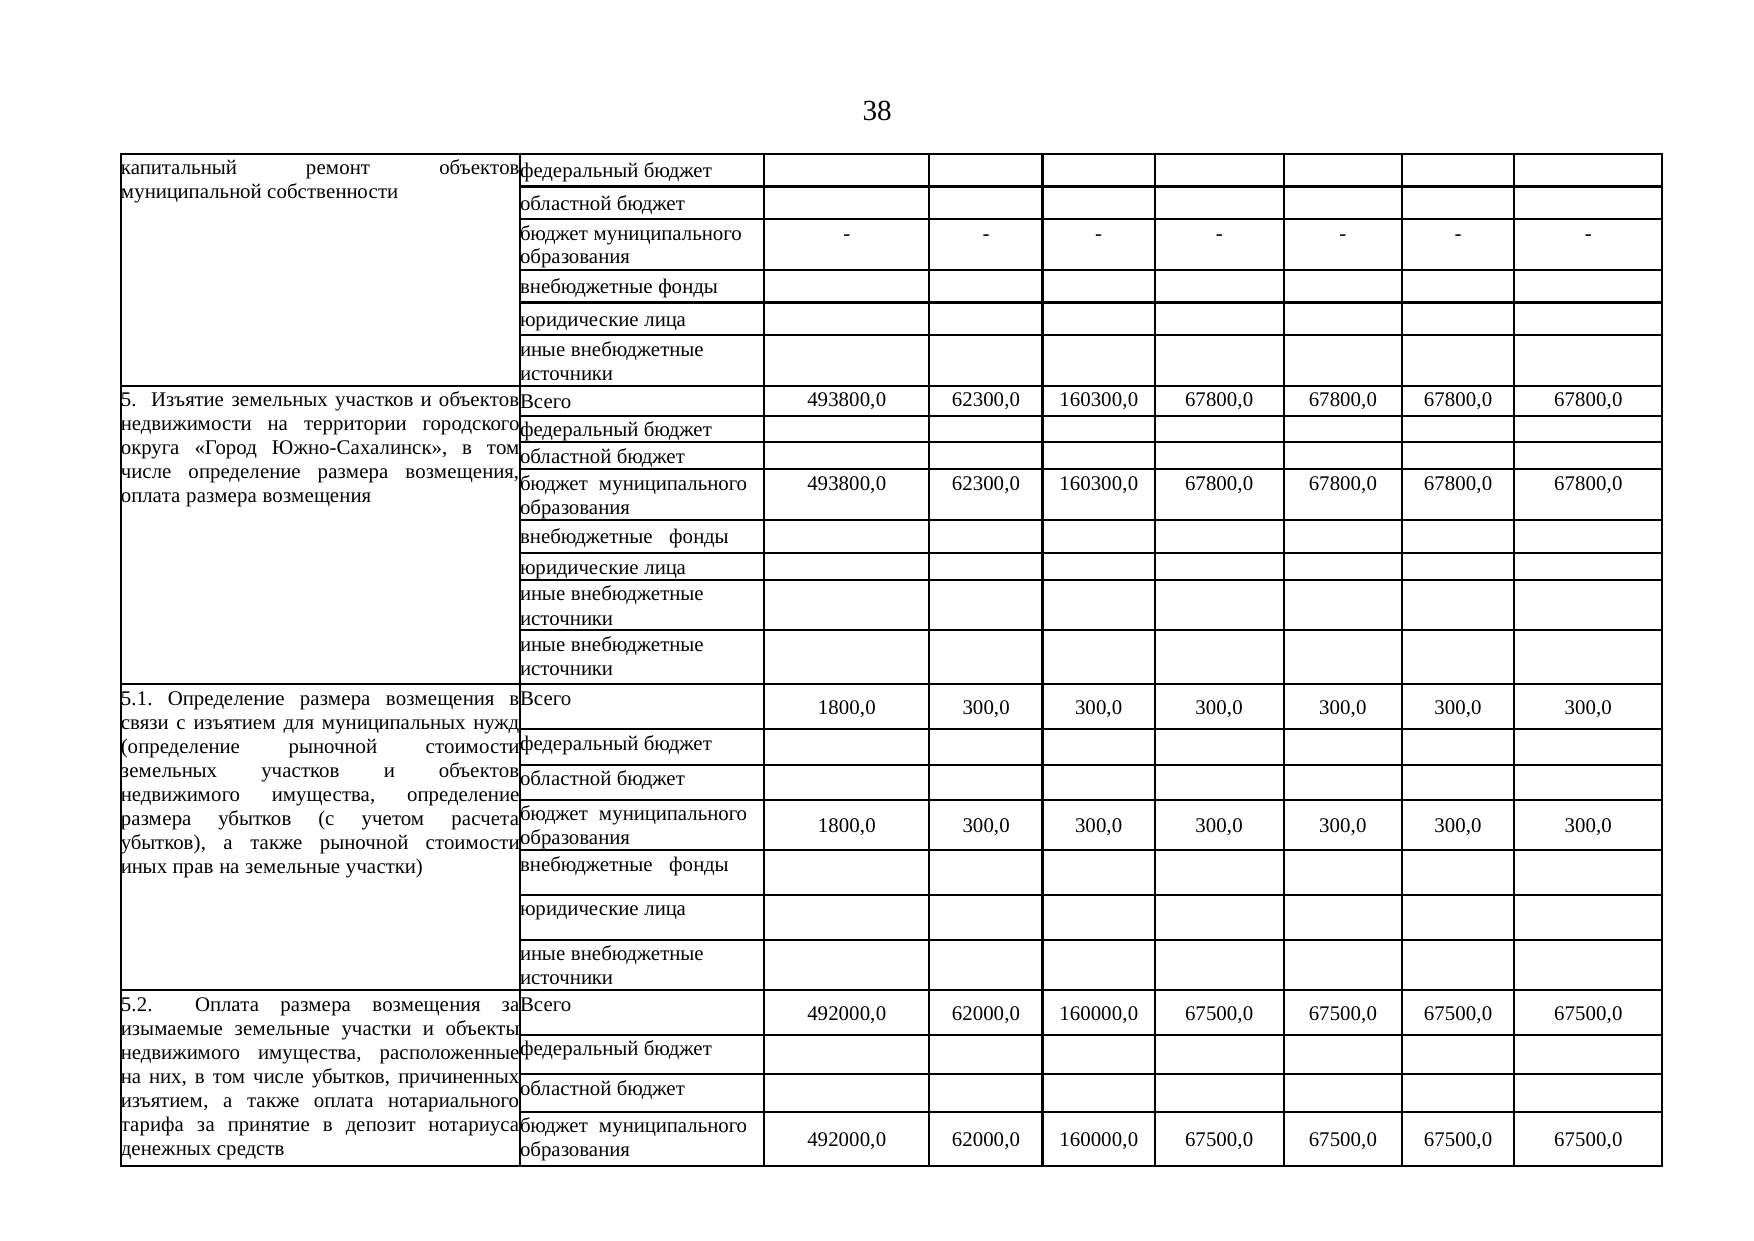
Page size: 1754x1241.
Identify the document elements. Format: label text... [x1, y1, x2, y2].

table_cell [930, 188, 1041, 218]
table_cell [1403, 304, 1513, 334]
table_cell [1403, 188, 1513, 218]
table_cell [930, 766, 1041, 799]
table_cell [1515, 851, 1661, 894]
table_cell [1285, 896, 1401, 939]
table_cell 67800,0 [1285, 387, 1401, 415]
table_cell 67500,0 [1403, 991, 1513, 1034]
table_cell [1285, 581, 1401, 629]
table_cell [1515, 1036, 1661, 1073]
table_cell Всего [521, 387, 763, 415]
table_cell [1285, 851, 1401, 894]
table_cell 1800,0 [765, 801, 928, 849]
table_cell - [1156, 220, 1283, 268]
table_cell [765, 766, 928, 799]
table_cell [930, 730, 1041, 764]
table_cell [1044, 188, 1154, 218]
table_cell [1515, 443, 1661, 468]
table_cell областной бюджет [521, 1075, 763, 1111]
table_cell 300,0 [1285, 801, 1401, 849]
table_cell [1156, 443, 1283, 468]
table_cell юридические лица [521, 896, 763, 939]
table_cell иные внебюджетные источники [521, 336, 763, 384]
table_cell 160300,0 [1044, 470, 1154, 518]
table_cell [1515, 896, 1661, 939]
table_cell 67500,0 [1285, 991, 1401, 1034]
table_cell юридические лица [521, 554, 763, 579]
table_cell [1156, 941, 1283, 989]
table_cell [1515, 1075, 1661, 1111]
table_cell 5. Изъятие земельных участков и объектов недвижимости на территории городского округа «Город Южно-Сахалинск», в том числе определение размера возмещения, оплата размера возмещения [122, 387, 519, 683]
table_cell [930, 631, 1041, 683]
table_cell [1285, 336, 1401, 384]
table_cell 67800,0 [1285, 470, 1401, 518]
table_cell [1403, 1075, 1513, 1111]
table_cell [1403, 631, 1513, 683]
table_cell [1285, 443, 1401, 468]
table_cell [1285, 304, 1401, 334]
table_cell [1044, 851, 1154, 894]
table_cell 67500,0 [1403, 1113, 1513, 1164]
table_cell 160000,0 [1044, 991, 1154, 1034]
table_cell [765, 304, 928, 334]
table_cell [1285, 766, 1401, 799]
table_cell 67500,0 [1285, 1113, 1401, 1164]
table_cell [765, 417, 928, 441]
table_cell [1515, 631, 1661, 683]
table_cell [1403, 896, 1513, 939]
table_cell [765, 730, 928, 764]
table_cell [1044, 554, 1154, 579]
table_cell [765, 521, 928, 552]
table_cell [1044, 631, 1154, 683]
table_cell [930, 554, 1041, 579]
table_cell [1044, 896, 1154, 939]
table_cell [1156, 1075, 1283, 1111]
table_cell [1515, 188, 1661, 218]
table_cell [1044, 521, 1154, 552]
table_cell [765, 941, 928, 989]
table_cell [1156, 581, 1283, 629]
table_cell - [1285, 220, 1401, 268]
table_cell [1044, 730, 1154, 764]
table_cell иные внебюджетные источники [521, 941, 763, 989]
table_cell [1403, 941, 1513, 989]
table_cell [1044, 417, 1154, 441]
table_cell внебюджетные фонды [521, 851, 763, 894]
table_cell [1156, 417, 1283, 441]
table_cell 493800,0 [765, 387, 928, 415]
table_cell иные внебюджетные источники [521, 631, 763, 683]
table_cell - [765, 220, 928, 268]
table_cell [765, 155, 928, 185]
table_cell [1044, 1075, 1154, 1111]
table_cell [930, 581, 1041, 629]
table_cell 300,0 [1403, 685, 1513, 728]
table_cell 160300,0 [1044, 387, 1154, 415]
table_cell [1515, 271, 1661, 301]
table_cell [765, 554, 928, 579]
table_cell 160000,0 [1044, 1113, 1154, 1164]
table_cell [1515, 941, 1661, 989]
table_cell [1156, 188, 1283, 218]
table_cell 67500,0 [1156, 1113, 1283, 1164]
table_cell 300,0 [930, 801, 1041, 849]
table_cell [1285, 730, 1401, 764]
table_cell 300,0 [1515, 801, 1661, 849]
table_cell [1156, 631, 1283, 683]
table_cell [1403, 581, 1513, 629]
table_cell 5.1. Определение размера возмещения в связи с изъятием для муниципальных нужд (определение рыночной стоимости земельных участков и объектов недвижимого имущества, определение размера убытков (с учетом расчета убытков), а также рыночной стоимости иных прав на земельные участки) [122, 685, 519, 989]
table_cell [1156, 521, 1283, 552]
table_cell [930, 304, 1041, 334]
table_cell [930, 1075, 1041, 1111]
table_cell [1285, 631, 1401, 683]
table_cell [1515, 554, 1661, 579]
table_cell [1285, 188, 1401, 218]
table_cell [1515, 766, 1661, 799]
table_cell 492000,0 [765, 1113, 928, 1164]
table_cell [1403, 336, 1513, 384]
table_cell бюджет муниципального образования [521, 801, 763, 849]
table_cell 67800,0 [1403, 470, 1513, 518]
table_cell 62300,0 [930, 470, 1041, 518]
table_cell [1403, 271, 1513, 301]
table_cell областной бюджет [521, 188, 763, 218]
table_cell [1044, 1036, 1154, 1073]
table_cell - [1403, 220, 1513, 268]
table_cell капитальный ремонт объектов муниципальной собственности [122, 155, 519, 384]
table_cell [1156, 730, 1283, 764]
table_cell [930, 271, 1041, 301]
table_cell [1403, 155, 1513, 185]
table_cell 300,0 [1515, 685, 1661, 728]
table_cell внебюджетные фонды [521, 521, 763, 552]
table_cell [1044, 304, 1154, 334]
table_cell [765, 631, 928, 683]
table_cell - [930, 220, 1041, 268]
table_cell [1285, 271, 1401, 301]
table_cell [1515, 581, 1661, 629]
table_cell [1156, 1036, 1283, 1073]
table_cell [1285, 554, 1401, 579]
table_cell [930, 941, 1041, 989]
table_cell [1044, 155, 1154, 185]
table_cell [1156, 851, 1283, 894]
table_cell [1044, 581, 1154, 629]
table_cell [1403, 730, 1513, 764]
table_cell [765, 896, 928, 939]
table_cell [1285, 1075, 1401, 1111]
table_cell 300,0 [1044, 801, 1154, 849]
table_cell [930, 851, 1041, 894]
table_cell [1285, 521, 1401, 552]
table_cell [1044, 443, 1154, 468]
table_cell 67800,0 [1403, 387, 1513, 415]
table_cell [930, 1036, 1041, 1073]
table_cell 62000,0 [930, 991, 1041, 1034]
table_cell [1285, 417, 1401, 441]
table_cell [765, 581, 928, 629]
table_cell 492000,0 [765, 991, 928, 1034]
table_cell 67800,0 [1515, 470, 1661, 518]
table_cell [1403, 417, 1513, 441]
table_cell [1044, 336, 1154, 384]
table_cell 67500,0 [1515, 1113, 1661, 1164]
table_cell 300,0 [1403, 801, 1513, 849]
table_cell [1044, 766, 1154, 799]
table_cell [765, 1036, 928, 1073]
table_cell 62300,0 [930, 387, 1041, 415]
table_cell внебюджетные фонды [521, 271, 763, 301]
table_cell 300,0 [1285, 685, 1401, 728]
table_cell [1044, 941, 1154, 989]
table_cell 300,0 [1044, 685, 1154, 728]
table_cell [765, 188, 928, 218]
table_cell Всего [521, 685, 763, 728]
table_cell [1285, 1036, 1401, 1073]
table_cell 67800,0 [1515, 387, 1661, 415]
table_cell [930, 521, 1041, 552]
table_cell [1515, 417, 1661, 441]
table_cell - [1515, 220, 1661, 268]
table_cell федеральный бюджет [521, 417, 763, 441]
table_cell [765, 851, 928, 894]
table_cell [765, 1075, 928, 1111]
table_cell [1515, 336, 1661, 384]
table_cell [930, 443, 1041, 468]
table_cell [930, 417, 1041, 441]
table_cell 67800,0 [1156, 470, 1283, 518]
table_cell 300,0 [1156, 685, 1283, 728]
table_cell [1285, 941, 1401, 989]
table_cell [1515, 304, 1661, 334]
table_cell [1403, 766, 1513, 799]
table_cell 1800,0 [765, 685, 928, 728]
table_cell федеральный бюджет [521, 155, 763, 185]
table_cell 493800,0 [765, 470, 928, 518]
table_cell [1044, 271, 1154, 301]
table_cell [1515, 730, 1661, 764]
table_cell [1156, 336, 1283, 384]
table_cell бюджет муниципального образования [521, 220, 763, 268]
table_cell - [1044, 220, 1154, 268]
table_cell [1515, 155, 1661, 185]
table_cell [1403, 443, 1513, 468]
table_cell федеральный бюджет [521, 1036, 763, 1073]
table_cell федеральный бюджет [521, 730, 763, 764]
table_cell иные внебюджетные источники [521, 581, 763, 629]
table_cell [765, 443, 928, 468]
table_cell [1156, 896, 1283, 939]
table_cell [1515, 521, 1661, 552]
table_cell 67500,0 [1156, 991, 1283, 1034]
table_cell [1403, 521, 1513, 552]
table_cell 62000,0 [930, 1113, 1041, 1164]
table_cell [765, 271, 928, 301]
table_cell [1156, 304, 1283, 334]
table_cell [930, 336, 1041, 384]
table_cell [1285, 155, 1401, 185]
table_cell бюджет муниципального образования [521, 1113, 763, 1164]
table_cell 300,0 [1156, 801, 1283, 849]
table_cell 67500,0 [1515, 991, 1661, 1034]
table_cell 300,0 [930, 685, 1041, 728]
table_cell [1403, 554, 1513, 579]
table_cell [1156, 155, 1283, 185]
table_cell [930, 155, 1041, 185]
table_cell областной бюджет [521, 443, 763, 468]
table_cell [930, 896, 1041, 939]
table_cell Всего [521, 991, 763, 1034]
table_cell бюджет муниципального образования [521, 470, 763, 518]
table_cell 67800,0 [1156, 387, 1283, 415]
table_cell областной бюджет [521, 766, 763, 799]
table_cell юридические лица [521, 304, 763, 334]
table_cell [1156, 554, 1283, 579]
table_cell [1156, 766, 1283, 799]
table_cell [765, 336, 928, 384]
table_cell [1403, 851, 1513, 894]
table_cell [1156, 271, 1283, 301]
table_cell 5.2. Оплата размера возмещения за изымаемые земельные участки и объекты недвижимого имущества, расположенные на них, в том числе убытков, причиненных изъятием, а также оплата нотариального тарифа за принятие в депозит нотариуса денежных средств [122, 991, 519, 1164]
table_cell [1403, 1036, 1513, 1073]
